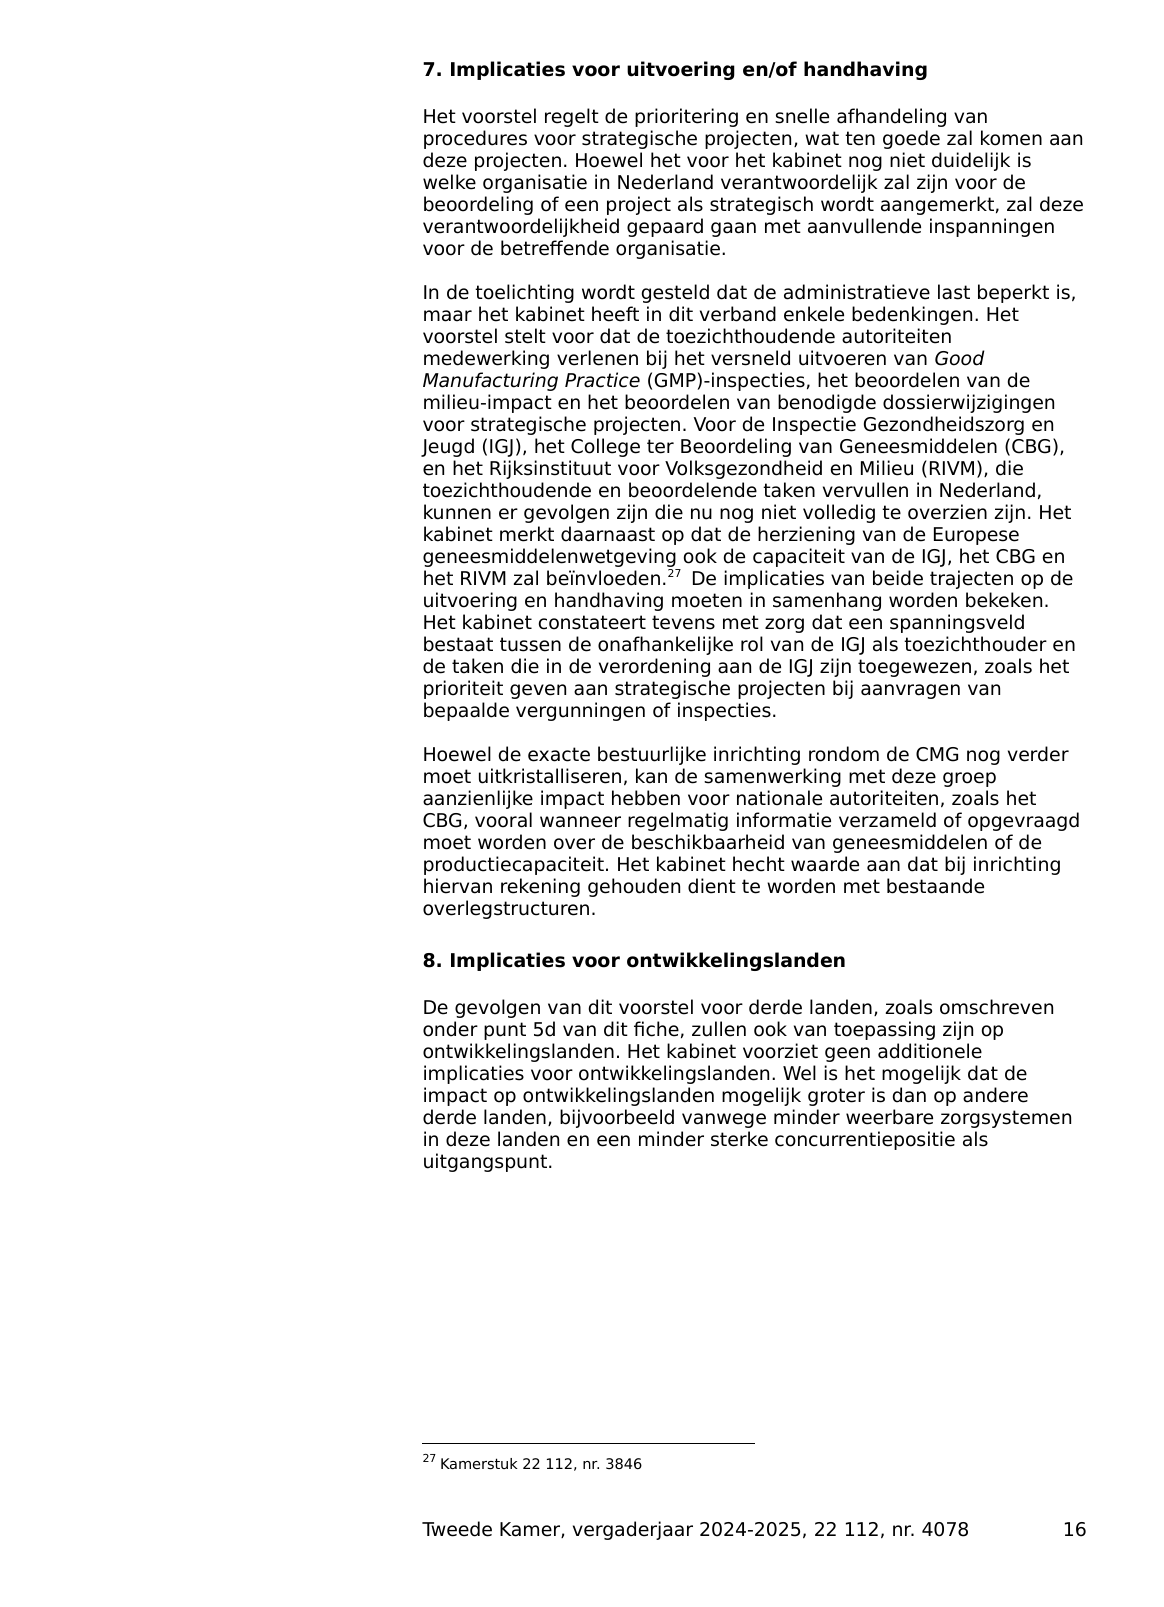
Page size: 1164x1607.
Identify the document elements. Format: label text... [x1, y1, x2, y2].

text Het voorstel regelt de prioritering en snelle afhandeling van procedures voor strategische projecten, wat ten goede zal komen aan deze projecten. Hoewel het voor het kabinet nog niet duidelijk is welke organisatie in Nederland verantwoordelijk zal zijn voor de beoordeling of een project als strategisch wordt aangemerkt, zal deze verantwoordelijkheid gepaard gaan met aanvullende inspanningen voor de betreffende organisatie. [422, 106, 1087, 260]
text In de toelichting wordt gesteld dat de administratieve last beperkt is, maar het kabinet heeft in dit verband enkele bedenkingen. Het voorstel stelt voor dat de toezichthoudende autoriteiten medewerking verlenen bij het versneld uitvoeren van Good Manufacturing Practice (GMP)-inspecties, het beoordelen van de milieu-impact en het beoordelen van benodigde dossierwijzigingen voor strategische projecten. Voor de Inspectie Gezondheidszorg en Jeugd (IGJ), het College ter Beoordeling van Geneesmiddelen (CBG), en het Rijksinstituut voor Volksgezondheid en Milieu (RIVM), die toezichthoudende en beoordelende taken vervullen in Nederland, kunnen er gevolgen zijn die nu nog niet volledig te overzien zijn. Het kabinet merkt daarnaast op dat de herziening van de Europese geneesmiddelenwetgeving ook de capaciteit van de IGJ, het CBG en het RIVM zal beïnvloeden. De implicaties van beide trajecten op de uitvoering en handhaving moeten in samenhang worden bekeken. Het kabinet constateert tevens met zorg dat een spanningsveld bestaat tussen de onafhankelijke rol van de IGJ als toezichthouder en de taken die in de verordening aan de IGJ zijn toegewezen, zoals het prioriteit geven aan strategische projecten bij aanvragen van bepaalde vergunningen of inspecties. [422, 282, 1087, 722]
subtitle 8. Implicaties voor ontwikkelingslanden [422, 950, 1087, 972]
subtitle 7. Implicaties voor uitvoering en/of handhaving [422, 59, 1087, 81]
text Hoewel de exacte bestuurlijke inrichting rondom de CMG nog verder moet uitkristalliseren, kan de samenwerking met deze groep aanzienlijke impact hebben voor nationale autoriteiten, zoals het CBG, vooral wanneer regelmatig informatie verzameld of opgevraagd moet worden over de beschikbaarheid van geneesmiddelen of de productiecapaciteit. Het kabinet hecht waarde aan dat bij inrichting hiervan rekening gehouden dient te worden met bestaande overlegstructuren. [422, 744, 1087, 920]
text De gevolgen van dit voorstel voor derde landen, zoals omschreven onder punt 5d van dit fiche, zullen ook van toepassing zijn op ontwikkelingslanden. Het kabinet voorziet geen additionele implicaties voor ontwikkelingslanden. Wel is het mogelijk dat de impact op ontwikkelingslanden mogelijk groter is dan op andere derde landen, bijvoorbeeld vanwege minder weerbare zorgsystemen in deze landen en een minder sterke concurrentiepositie als uitgangspunt. [422, 997, 1087, 1172]
text Kamerstuk 22 112, nr. 3846 [422, 1452, 1087, 1474]
